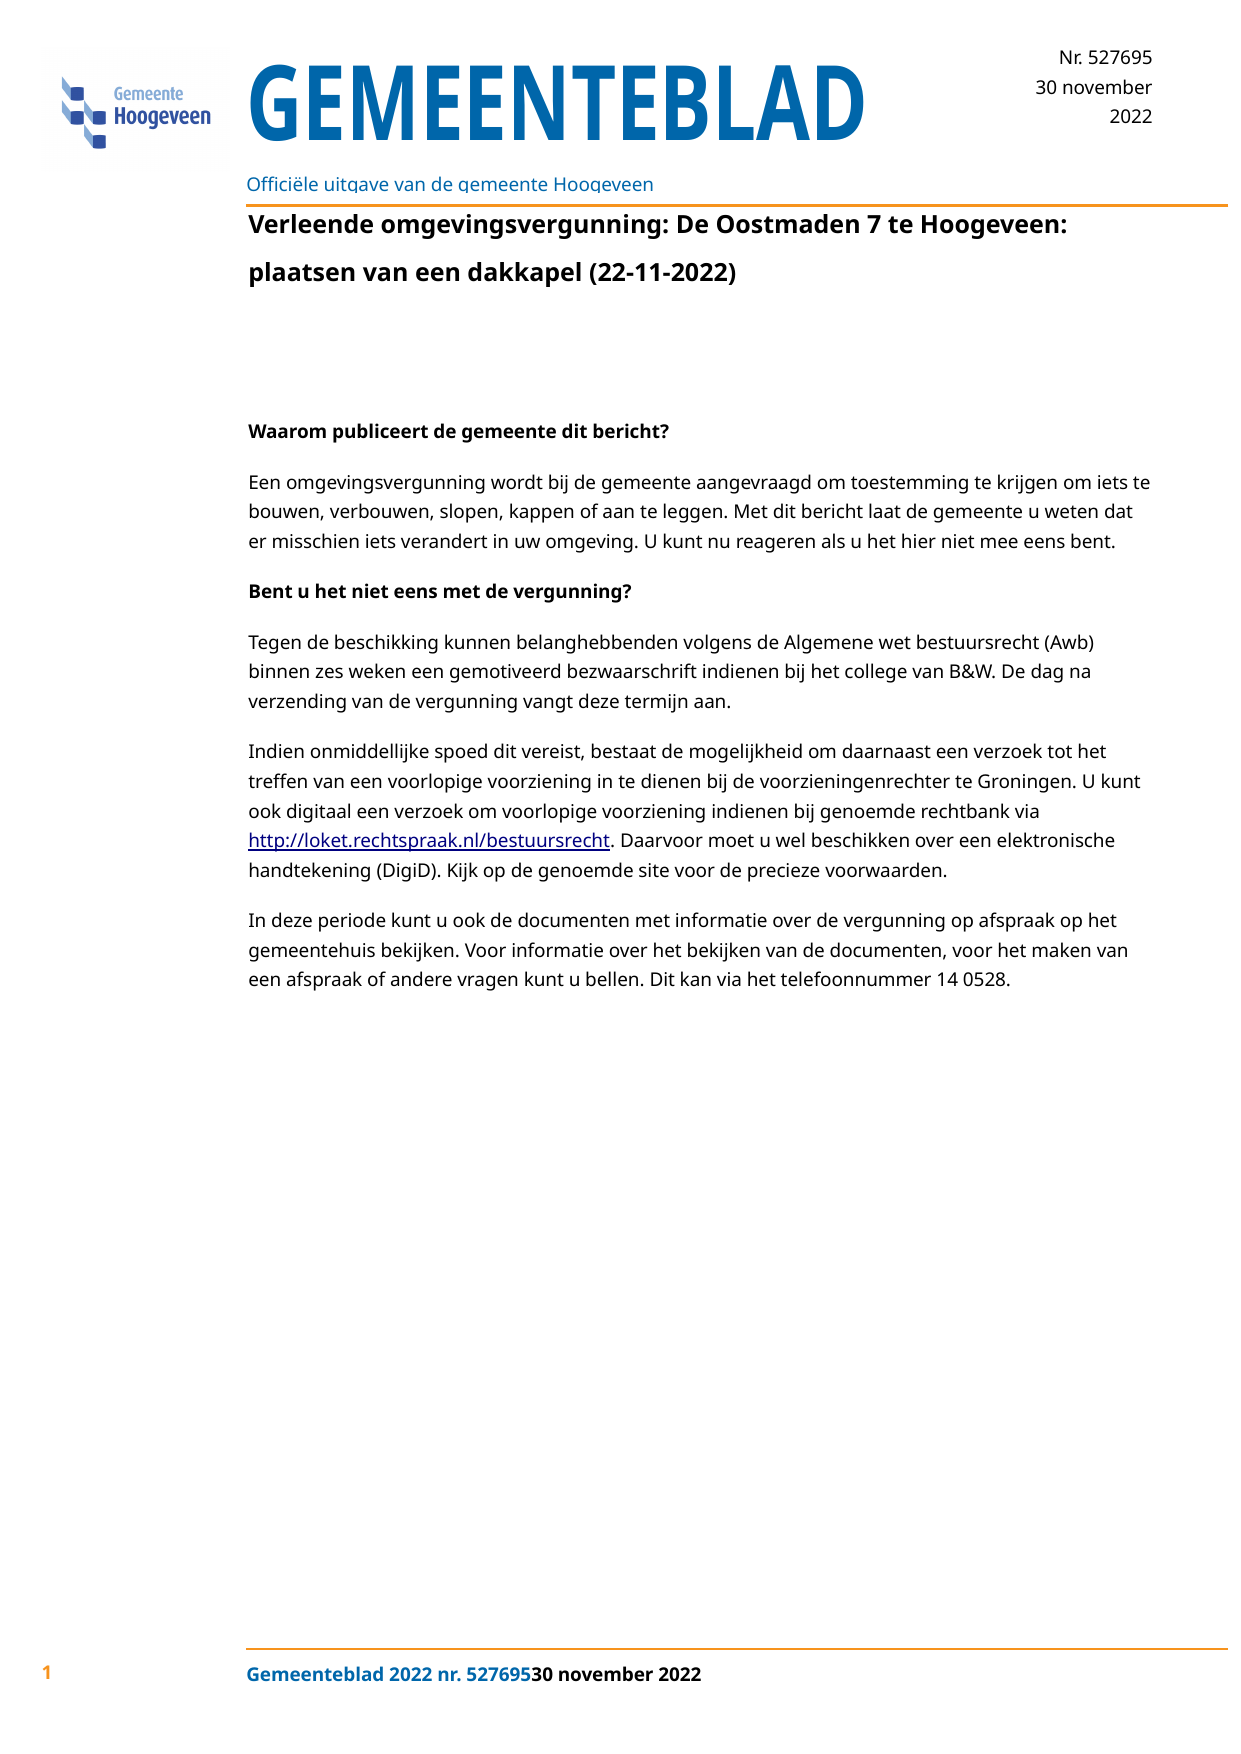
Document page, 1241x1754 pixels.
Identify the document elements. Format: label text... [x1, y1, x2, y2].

text Verleende omgevingsvergunning: De Oostmaden 7 te Hoogeveen: plaatsen van een dakkapel (22-11-2022) [248, 207, 1152, 288]
text Bent u het niet eens met de vergunning? [248, 579, 1152, 604]
picture [41, 47, 231, 172]
text In deze periode kunt u ook de documenten met informatie over de vergunning op afspraak op het gemeentehuis bekijken. Voor informatie over het bekijken van de documenten, voor het maken van een afspraak of andere vragen kunt u bellen. Dit kan via het telefoonnummer 14 0528. [248, 907, 1152, 992]
text Tegen de beschikking kunnen belanghebbenden volgens de Algemene wet bestuursrecht (Awb) binnen zes weken een gemotiveerd bezwaarschrift indienen bij het college van B&W. De dag na verzending van de vergunning vangt deze termijn aan. [248, 629, 1152, 714]
text Een omgevingsvergunning wordt bij de gemeente aangevraagd om toestemming te krijgen om iets te bouwen, verbouwen, slopen, kappen of aan te leggen. Met dit bericht laat de gemeente u weten dat er misschien iets verandert in uw omgeving. U kunt nu reageren als u het hier niet mee eens bent. [248, 469, 1152, 554]
text Waarom publiceert de gemeente dit bericht? [248, 419, 1152, 444]
text Indien onmiddellijke spoed dit vereist, bestaat de mogelijkheid om daarnaast een verzoek tot het treffen van een voorlopige voorziening in te dienen bij de voorzieningenrechter te Groningen. U kunt ook digitaal een verzoek om voorlopige voorziening indienen bij genoemde rechtbank via http://loket.rechtspraak.nl/bestuursrecht. Daarvoor moet u wel beschikken over een elektronische handtekening (DigiD). Kijk op de genoemde site voor de precieze voorwaarden. [248, 739, 1152, 883]
